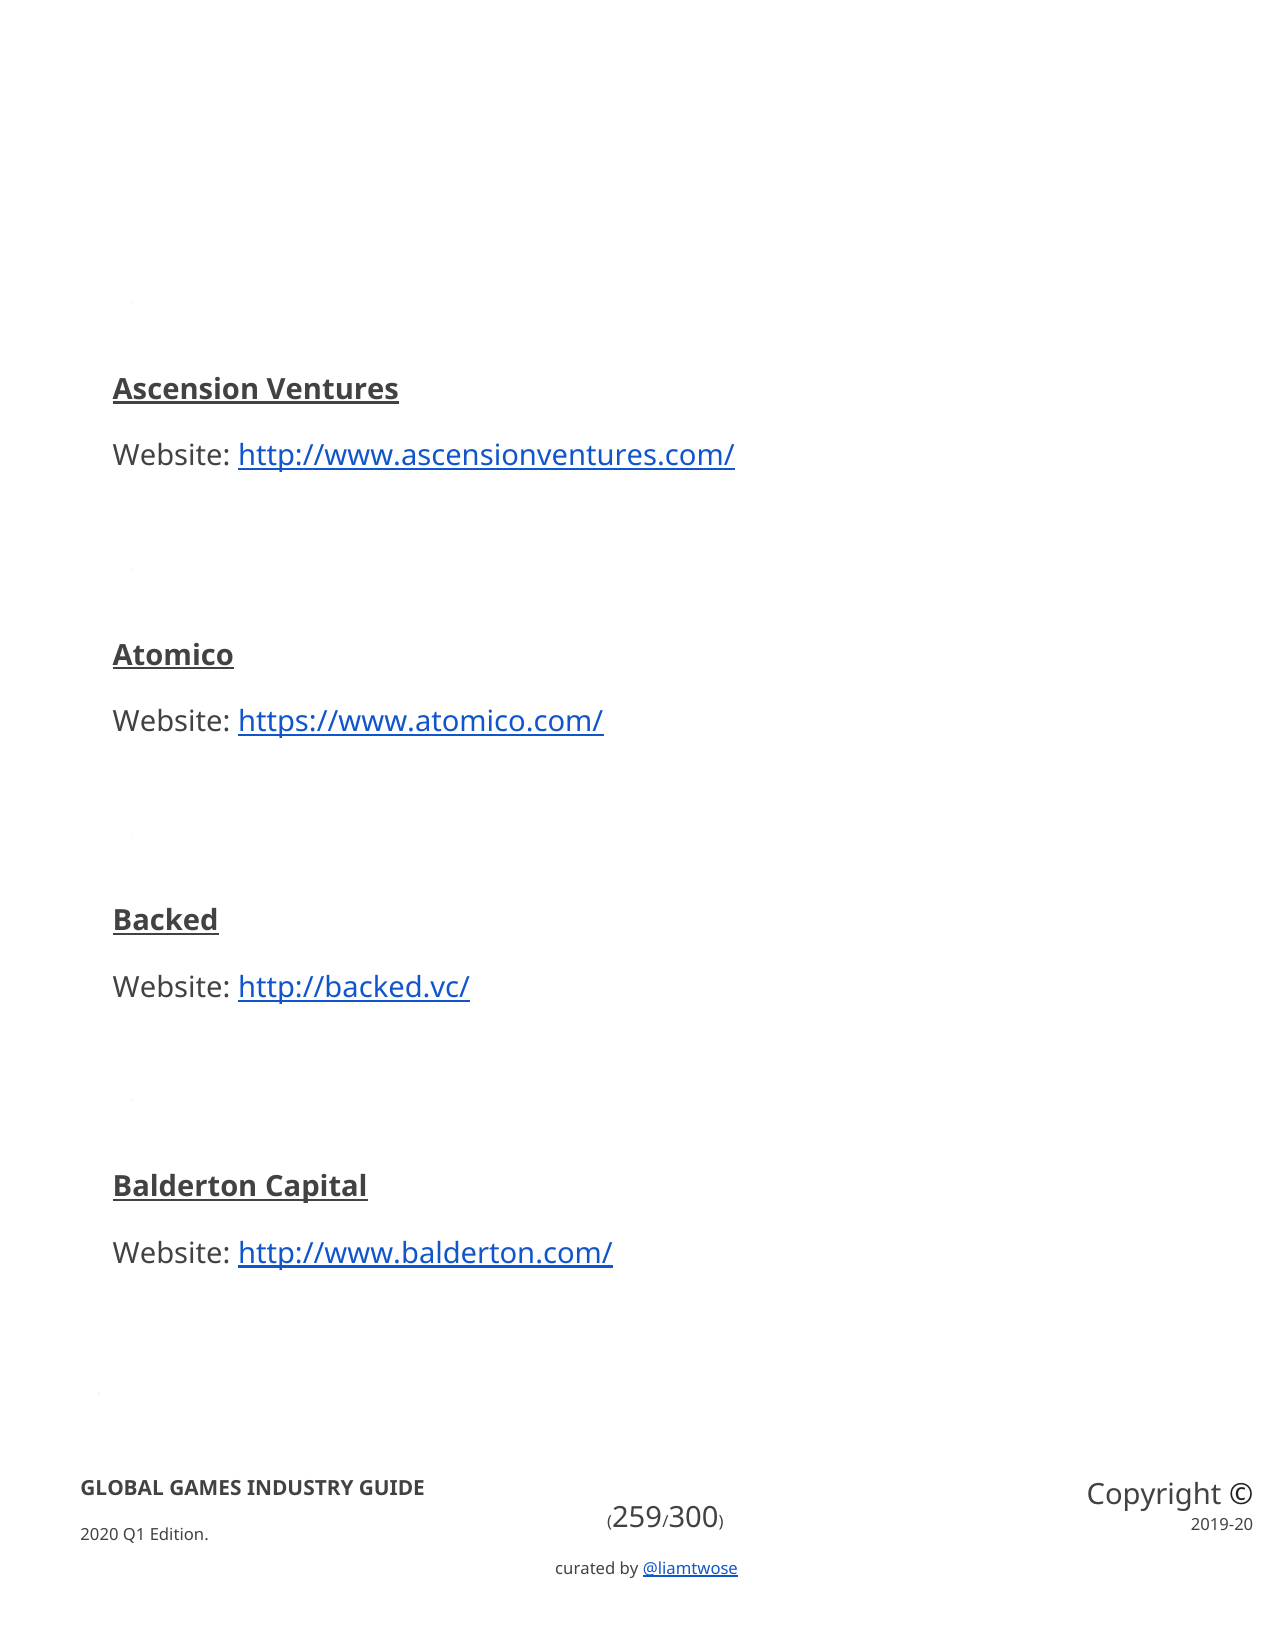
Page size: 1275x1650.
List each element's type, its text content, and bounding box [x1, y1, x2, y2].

text Backed [112, 900, 1200, 939]
text Atomico [112, 634, 1200, 673]
text Website: http://www.balderton.com/ [112, 1232, 1200, 1272]
text Website: https://www.atomico.com/ [112, 700, 1200, 740]
text Ascension Ventures [112, 368, 1200, 408]
text Balderton Capital [112, 1166, 1200, 1205]
text Website: http://backed.vc/ [112, 966, 1200, 1006]
text Website: http://www.ascensionventures.com/ [112, 434, 1200, 474]
